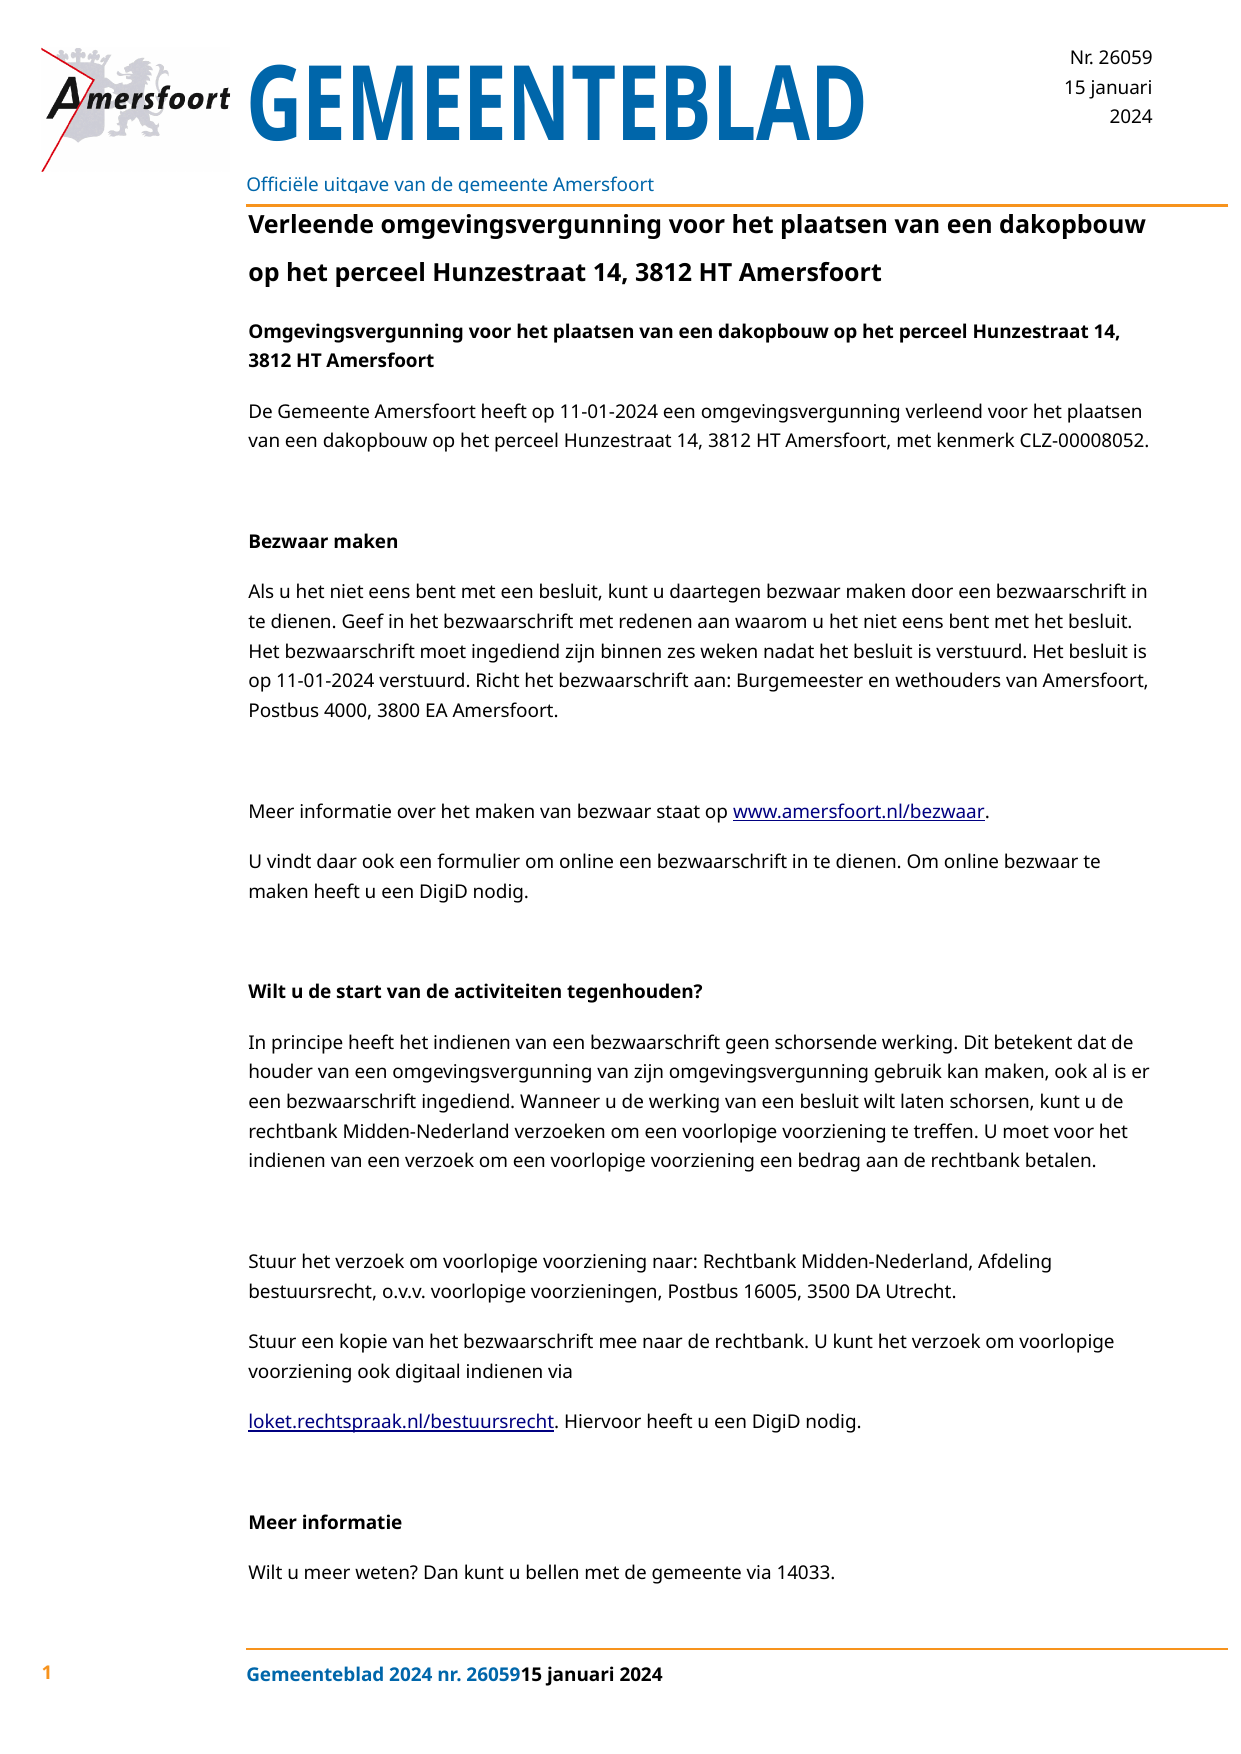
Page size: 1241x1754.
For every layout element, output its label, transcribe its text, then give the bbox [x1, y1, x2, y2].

text Verleende omgevingsvergunning voor het plaatsen van een dakopbouw op het perceel Hunzestraat 14, 3812 HT Amersfoort [248, 207, 1152, 288]
text U vindt daar ook een formulier om online een bezwaarschrift in te dienen. Om online bezwaar te maken heeft u een DigiD nodig. [248, 848, 1152, 904]
text Bezwaar maken [248, 528, 1152, 554]
text loket.rechtspraak.nl/bestuursrecht. Hiervoor heeft u een DigiD nodig. [248, 1408, 1152, 1434]
text Meer informatie over het maken van bezwaar staat op www.amersfoort.nl/bezwaar. [248, 798, 1152, 824]
text Stuur een kopie van het bezwaarschrift mee naar de rechtbank. U kunt het verzoek om voorlopige voorziening ook digitaal indienen via [248, 1328, 1152, 1384]
text Omgevingsvergunning voor het plaatsen van een dakopbouw op het perceel Hunzestraat 14, 3812 HT Amersfoort [248, 318, 1152, 373]
text Wilt u de start van de activiteiten tegenhouden? [248, 979, 1152, 1004]
text De Gemeente Amersfoort heeft op 11-01-2024 een omgevingsvergunning verleend voor het plaatsen van een dakopbouw op het perceel Hunzestraat 14, 3812 HT Amersfoort, met kenmerk CLZ-00008052. [248, 398, 1152, 453]
text Wilt u meer weten? Dan kunt u bellen met de gemeente via 14033. [248, 1559, 1152, 1585]
text In principe heeft het indienen van een bezwaarschrift geen schorsende werking. Dit betekent dat de houder van een omgevingsvergunning van zijn omgevingsvergunning gebruik kan maken, ook al is er een bezwaarschrift ingediend. Wanneer u de werking van een besluit wilt laten schorsen, kunt u de rechtbank Midden-Nederland verzoeken om een voorlopige voorziening te treffen. U moet voor het indienen van een verzoek om een voorlopige voorziening een bedrag aan de rechtbank betalen. [248, 1029, 1152, 1173]
text Als u het niet eens bent met een besluit, kunt u daartegen bezwaar maken door een bezwaarschrift in te dienen. Geef in het bezwaarschrift met redenen aan waarom u het niet eens bent met het besluit. Het bezwaarschrift moet ingediend zijn binnen zes weken nadat het besluit is verstuurd. Het besluit is op 11-01-2024 verstuurd. Richt het bezwaarschrift aan: Burgemeester en wethouders van Amersfoort, Postbus 4000, 3800 EA Amersfoort. [248, 579, 1152, 723]
text Stuur het verzoek om voorlopige voorziening naar: Rechtbank Midden-Nederland, Afdeling bestuursrecht, o.v.v. voorlopige voorzieningen, Postbus 16005, 3500 DA Utrecht. [248, 1248, 1152, 1304]
picture [41, 47, 231, 172]
text Meer informatie [248, 1509, 1152, 1535]
